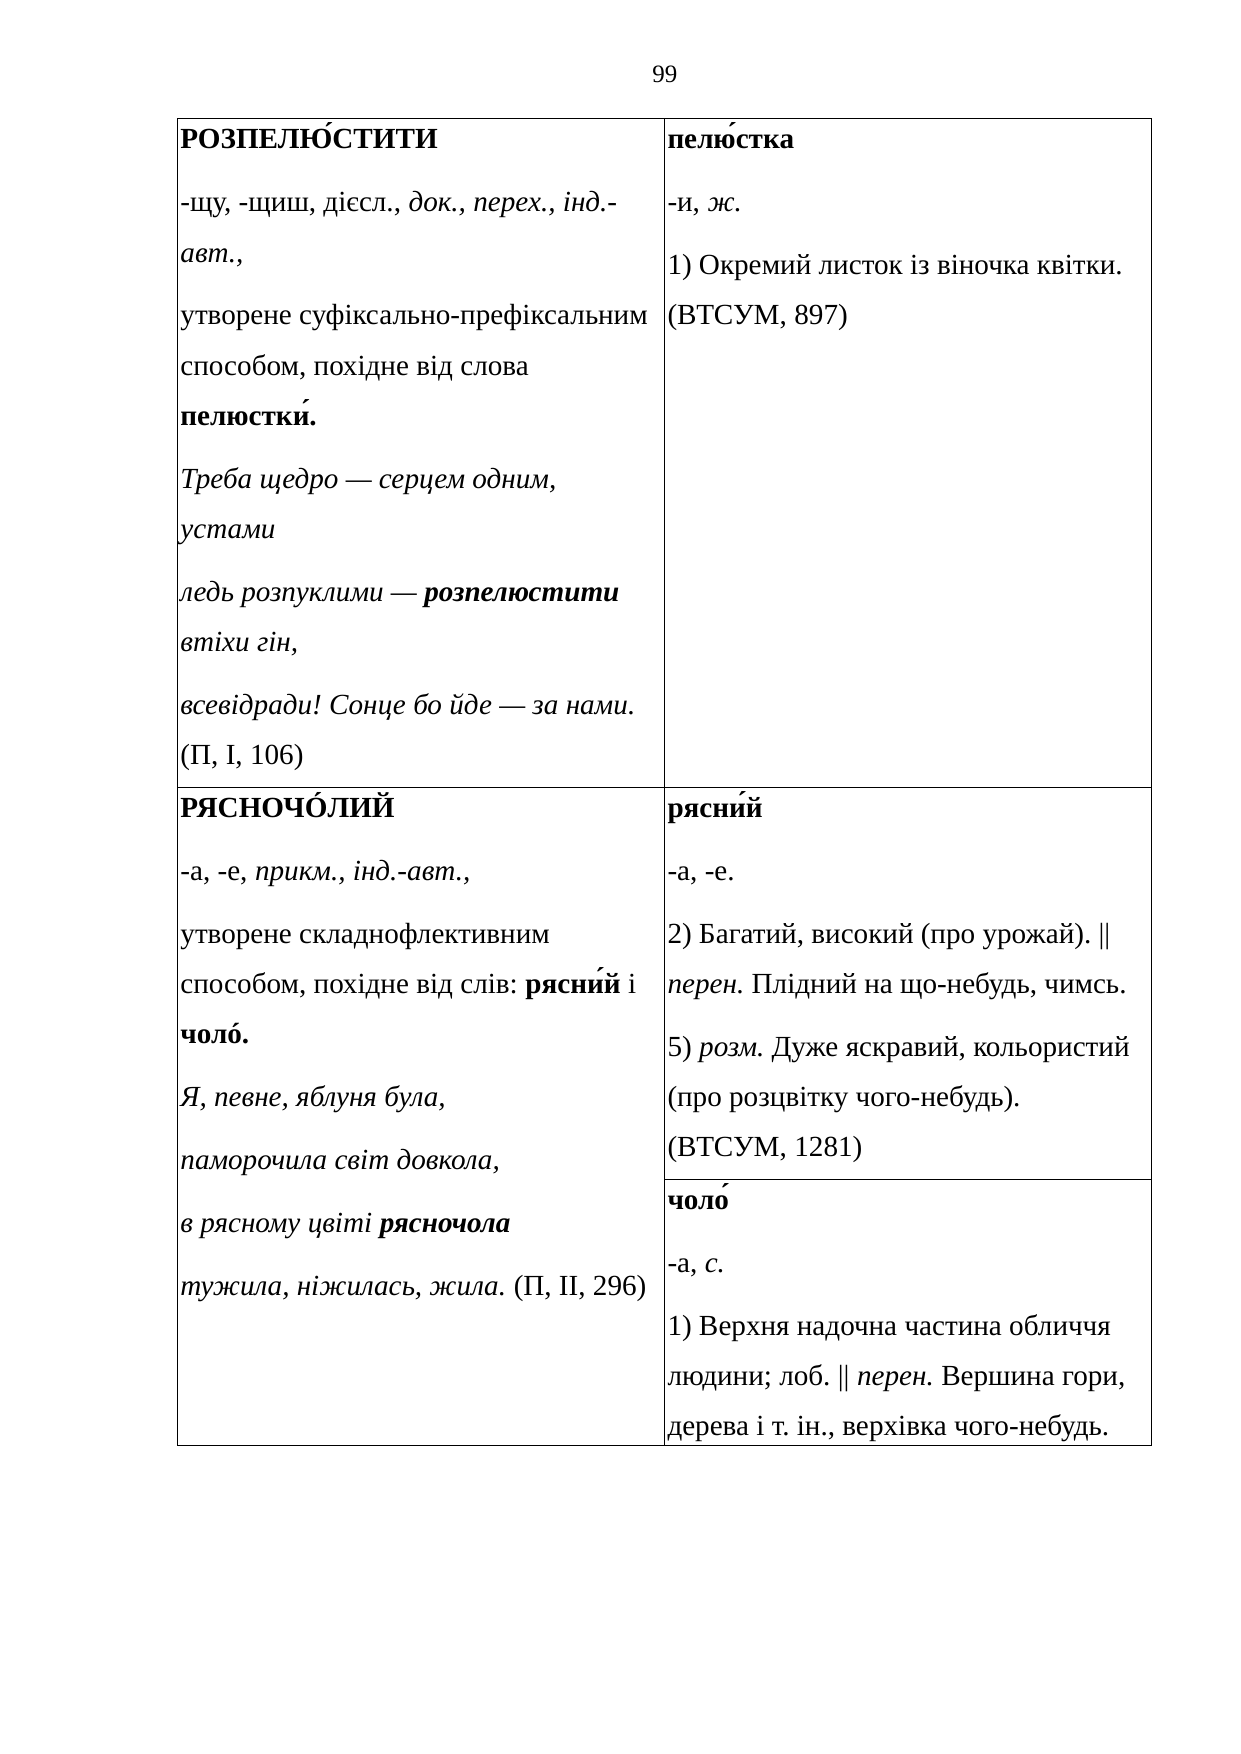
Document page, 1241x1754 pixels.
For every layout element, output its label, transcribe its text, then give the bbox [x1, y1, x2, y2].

table_cell РОЗПЕЛЮ́СТИТИ -щу, -щиш, дієсл., док., перех., інд.-авт., утворене суфіксально-префіксальним способом, похідне від слова пелюстки́. Треба щедро — серцем одним, устами ледь розпуклими — розпелюстити втіхи гін, всевідради! Сонце бо йде — за нами. (П, І, 106) [178, 119, 664, 787]
table_cell рясни́й -а, -е. 2) Багатий, високий (про урожай). || перен. Плідний на що-небудь, чимсь. 5) розм. Дуже яскравий, кольористий (про розцвітку чого-небудь). (ВТСУМ, 1281) [665, 788, 1151, 1178]
table_cell пелю́стка -и, ж. 1) Окремий листок із віночка квітки. (ВТСУМ, 897) [665, 119, 1151, 787]
table_cell РЯСНОЧÓЛИЙ -а, -е, прикм., інд.-авт., утворене складнофлективним способом, похідне від слів: рясни́й і чолó. Я, певне, яблуня була, паморочила світ довкола, в рясному цвіті рясночола тужила, ніжилась, жила. (П, ІІ, 296) [178, 788, 664, 1445]
table_cell чоло́ -а, с. 1) Верхня надочна частина обличчя людини; лоб. || перен. Вершина гори, дерева і т. ін., верхівка чого-небудь. [665, 1180, 1151, 1445]
